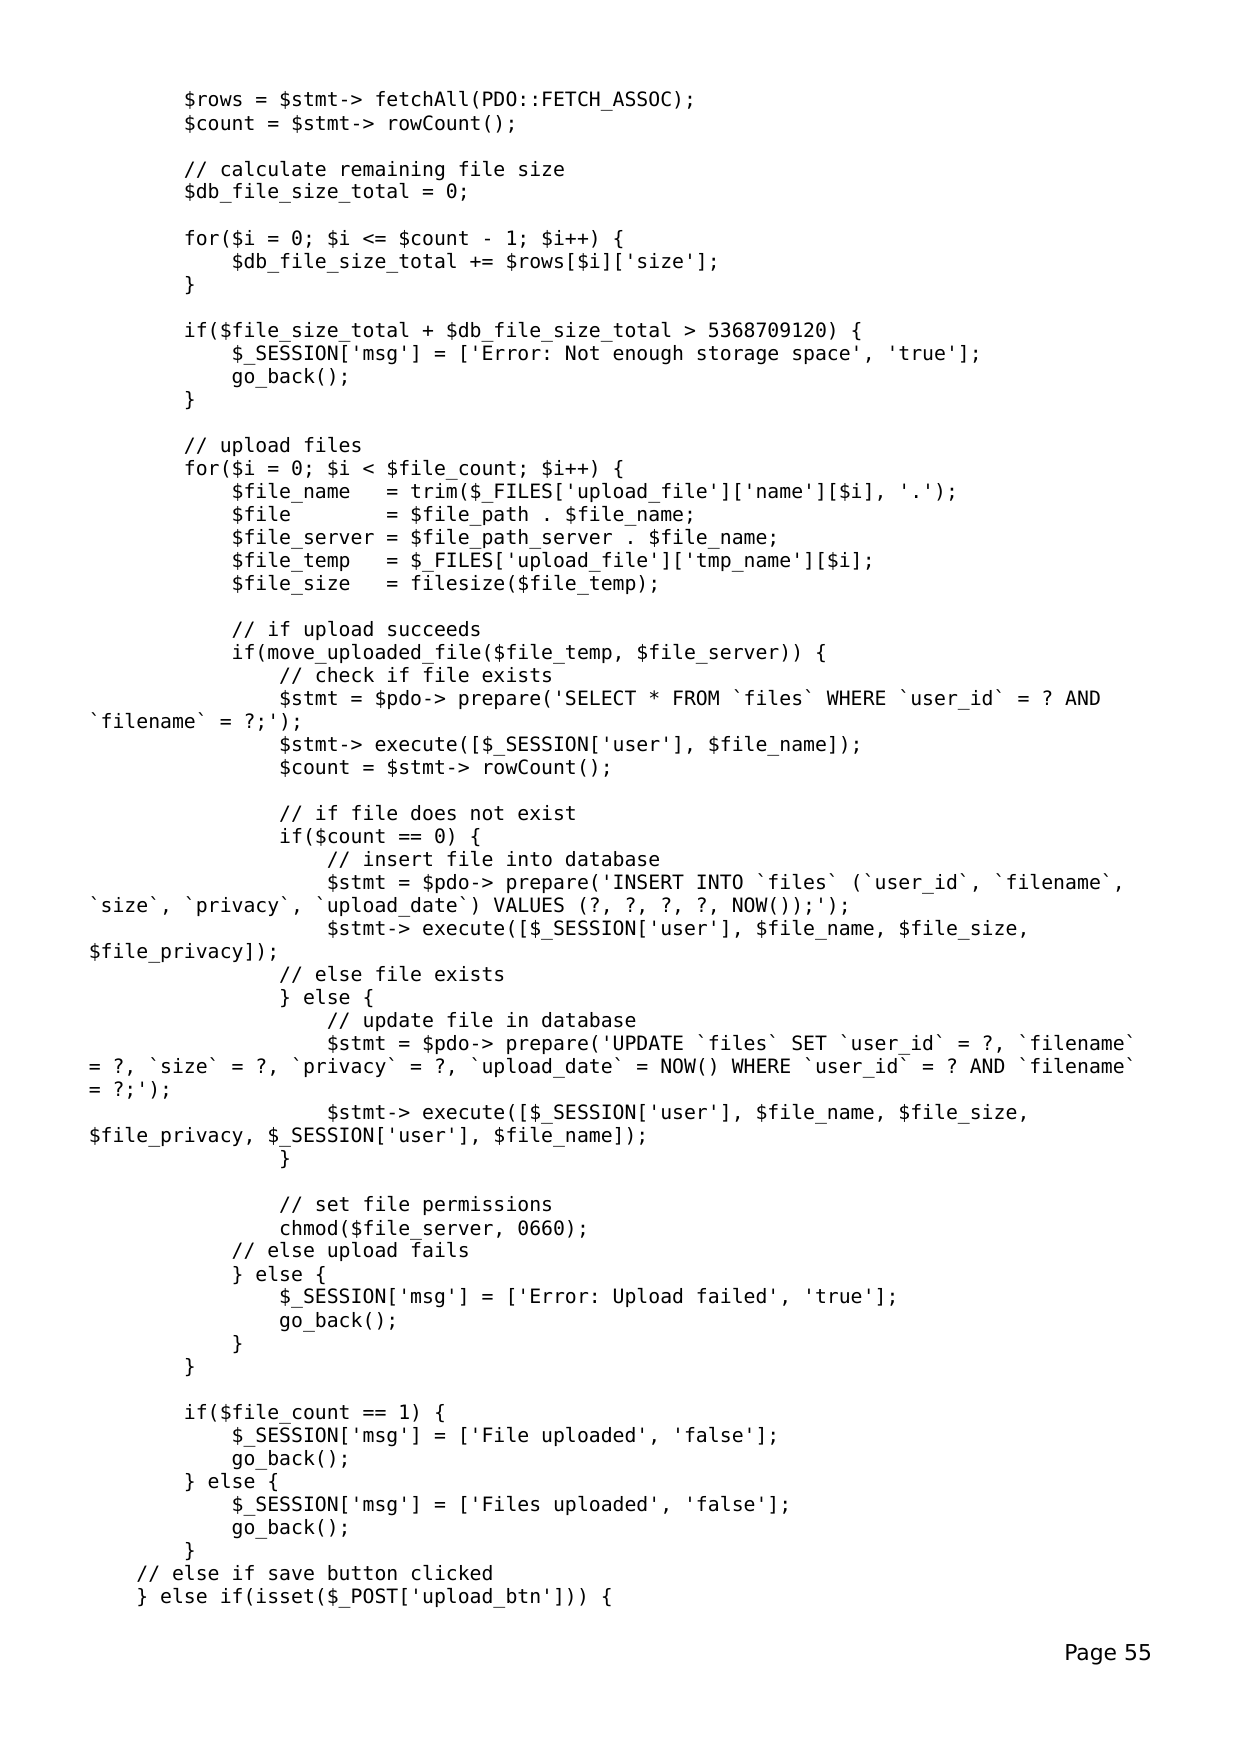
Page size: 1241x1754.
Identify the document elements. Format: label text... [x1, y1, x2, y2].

text // check if file exists [88, 664, 1152, 687]
text go_back(); [88, 365, 1152, 388]
text } [88, 273, 1152, 296]
text } else { [88, 1263, 1152, 1286]
text // set file permissions [88, 1193, 1152, 1217]
text if($count == 0) { [88, 825, 1152, 848]
text for($i = 0; $i < $file_count; $i++) { [88, 457, 1152, 480]
text // else upload fails [88, 1239, 1152, 1263]
text // if upload succeeds [88, 618, 1152, 641]
text // if file does not exist [88, 802, 1152, 825]
text if($file_size_total + $db_file_size_total > 5368709120) { [88, 319, 1152, 342]
text $stmt-> execute([$_SESSION['user'], $file_name, $file_size, $file_privacy, $_SESSION['user'], $file_name]); [88, 1101, 1152, 1147]
text $_SESSION['msg'] = ['Error: Not enough storage space', 'true']; [88, 342, 1152, 365]
text $file_server = $file_path_server . $file_name; [88, 526, 1152, 549]
text $rows = $stmt-> fetchAll(PDO::FETCH_ASSOC); [88, 88, 1152, 112]
text $db_file_size_total = 0; [88, 181, 1152, 204]
text go_back(); [88, 1447, 1152, 1470]
text $_SESSION['msg'] = ['File uploaded', 'false']; [88, 1424, 1152, 1447]
text } else { [88, 986, 1152, 1009]
text $db_file_size_total += $rows[$i]['size']; [88, 250, 1152, 273]
text if(move_uploaded_file($file_temp, $file_server)) { [88, 641, 1152, 664]
text chmod($file_server, 0660); [88, 1217, 1152, 1239]
text $stmt = $pdo-> prepare('UPDATE `files` SET `user_id` = ?, `filename` = ?, `size` = ?, `privacy` = ?, `upload_date` = NOW() WHERE `user_id` = ? AND `filename` = ?;'); [88, 1032, 1152, 1101]
text // update file in database [88, 1009, 1152, 1032]
text $count = $stmt-> rowCount(); [88, 112, 1152, 134]
text // else file exists [88, 963, 1152, 986]
text // calculate remaining file size [88, 158, 1152, 181]
text $file = $file_path . $file_name; [88, 503, 1152, 526]
text if($file_count == 1) { [88, 1401, 1152, 1424]
text } [88, 1539, 1152, 1562]
text $stmt = $pdo-> prepare('INSERT INTO `files` (`user_id`, `filename`, `size`, `privacy`, `upload_date`) VALUES (?, ?, ?, ?, NOW());'); [88, 871, 1152, 917]
text } [88, 388, 1152, 411]
text } [88, 1147, 1152, 1171]
text $count = $stmt-> rowCount(); [88, 756, 1152, 779]
text // else if save button clicked [88, 1562, 1152, 1585]
text } [88, 1332, 1152, 1355]
text // upload files [88, 434, 1152, 457]
text $stmt-> execute([$_SESSION['user'], $file_name]); [88, 733, 1152, 756]
text // insert file into database [88, 848, 1152, 871]
text $file_name = trim($_FILES['upload_file']['name'][$i], '.'); [88, 480, 1152, 503]
text go_back(); [88, 1309, 1152, 1332]
text $_SESSION['msg'] = ['Error: Upload failed', 'true']; [88, 1286, 1152, 1309]
text $file_size = filesize($file_temp); [88, 572, 1152, 595]
text $stmt = $pdo-> prepare('SELECT * FROM `files` WHERE `user_id` = ? AND `filename` = ?;'); [88, 687, 1152, 733]
text $_SESSION['msg'] = ['Files uploaded', 'false']; [88, 1493, 1152, 1516]
text go_back(); [88, 1516, 1152, 1539]
text $file_temp = $_FILES['upload_file']['tmp_name'][$i]; [88, 549, 1152, 572]
text } else if(isset($_POST['upload_btn'])) { [88, 1585, 1152, 1608]
text } [88, 1355, 1152, 1378]
text $stmt-> execute([$_SESSION['user'], $file_name, $file_size, $file_privacy]); [88, 917, 1152, 963]
text for($i = 0; $i <= $count - 1; $i++) { [88, 227, 1152, 250]
text } else { [88, 1470, 1152, 1493]
